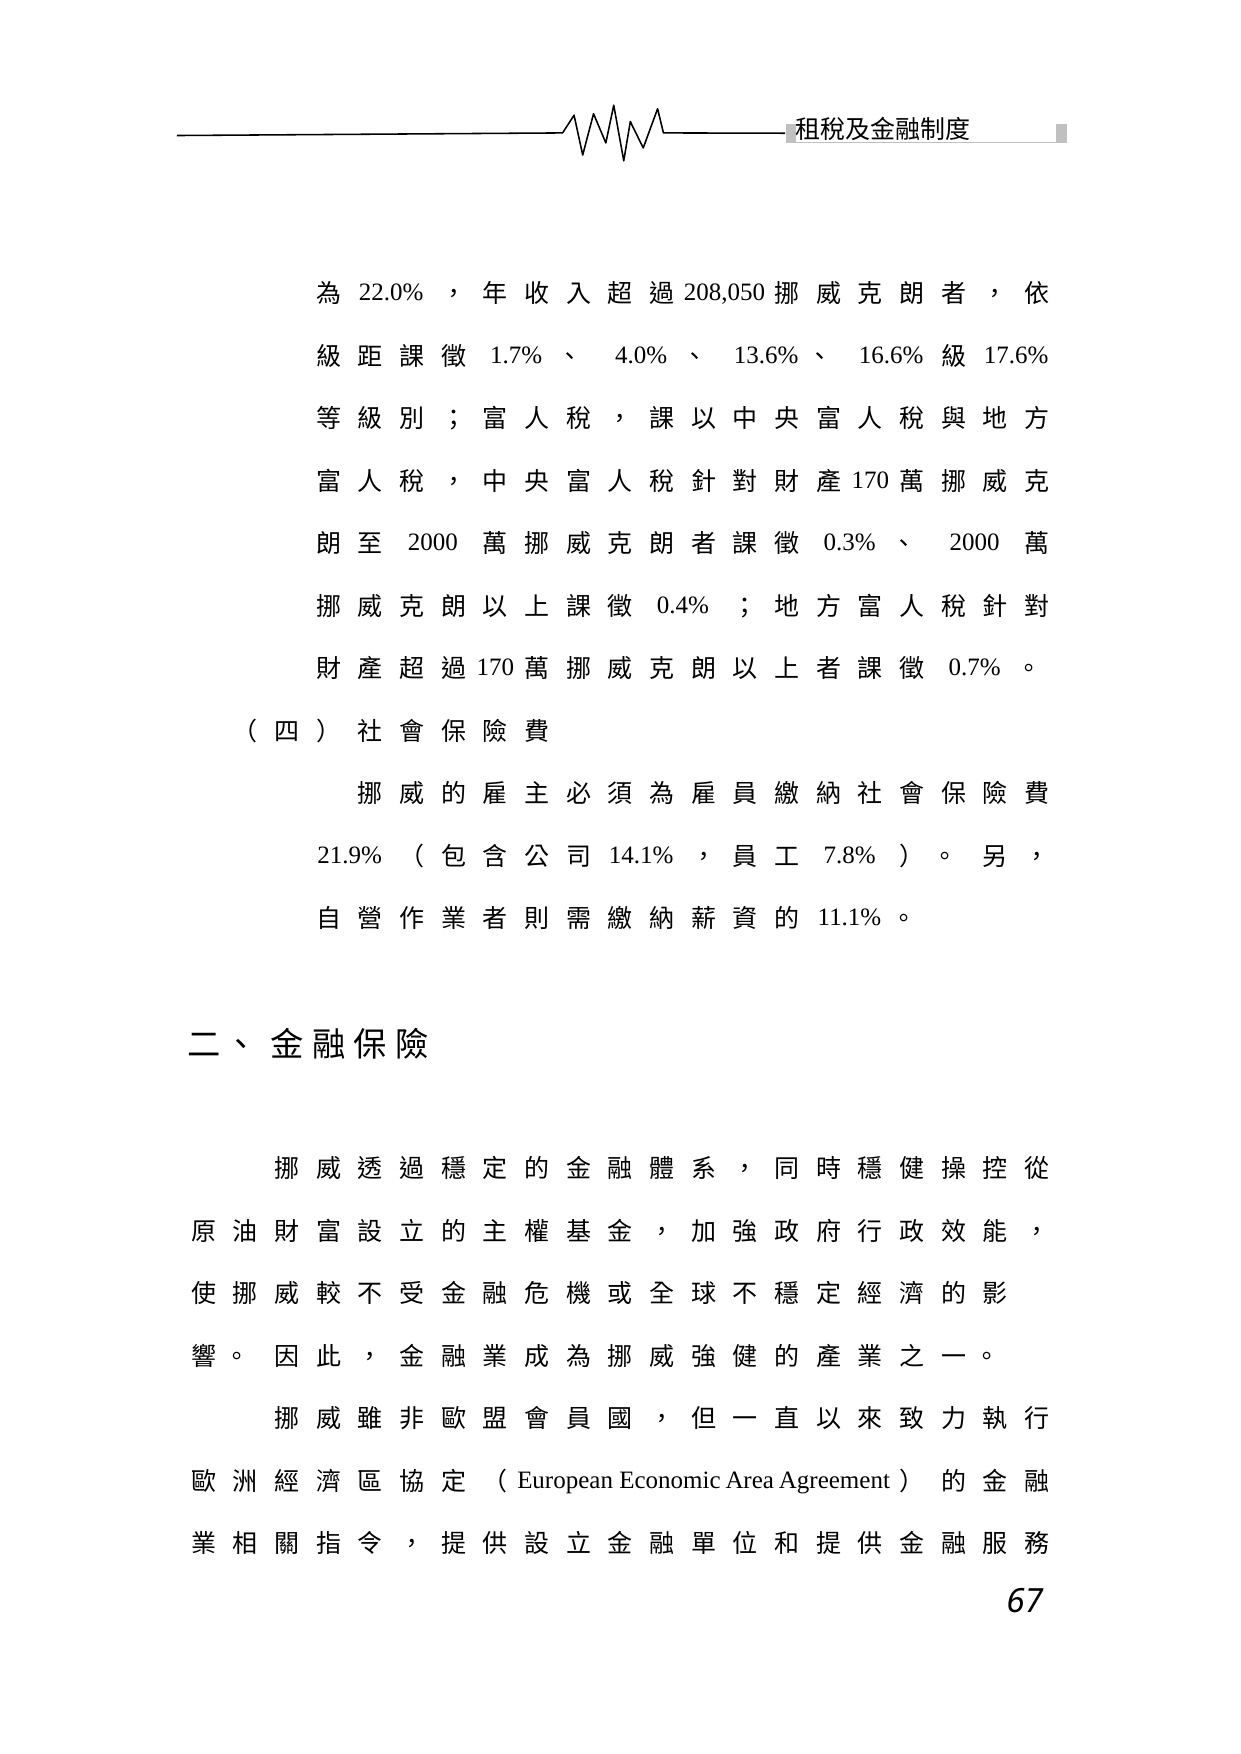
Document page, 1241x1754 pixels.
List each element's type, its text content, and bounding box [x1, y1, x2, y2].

text （四）社會保險費 [207, 688, 1058, 750]
text 二、金融保險 [183, 1000, 1058, 1063]
text 為22.0%，年收入超過208,050挪威克朗者，依級距課徵1.7%、4.0%、13.6%、16.6%級17.6%等級別；富人稅，課以中央富人稅與地方富人稅，中央富人稅針對財產170萬挪威克朗至2000萬挪威克朗者課徵0.3%、2000萬挪威克朗以上課徵0.4%；地方富人稅針對財產超過170萬挪威克朗以上者課徵0.7%。 [281, 250, 1058, 688]
text 挪威透過穩定的金融體系，同時穩健操控從原油財富設立的主權基金，加強政府行政效能，使挪威較不受金融危機或全球不穩定經濟的影響。因此，金融業成為挪威強健的產業之一。 [183, 1125, 1058, 1375]
text 挪威雖非歐盟會員國，但一直以來致力執行歐洲經濟區協定（European Economic Area Agreement）的金融業相關指令，提供設立金融單位和提供金融服務 [183, 1375, 1058, 1563]
text 挪威的雇主必須為雇員繳納社會保險費21.9%（包含公司14.1%，員工7.8%）。另，自營作業者則需繳納薪資的11.1%。 [281, 750, 1058, 938]
